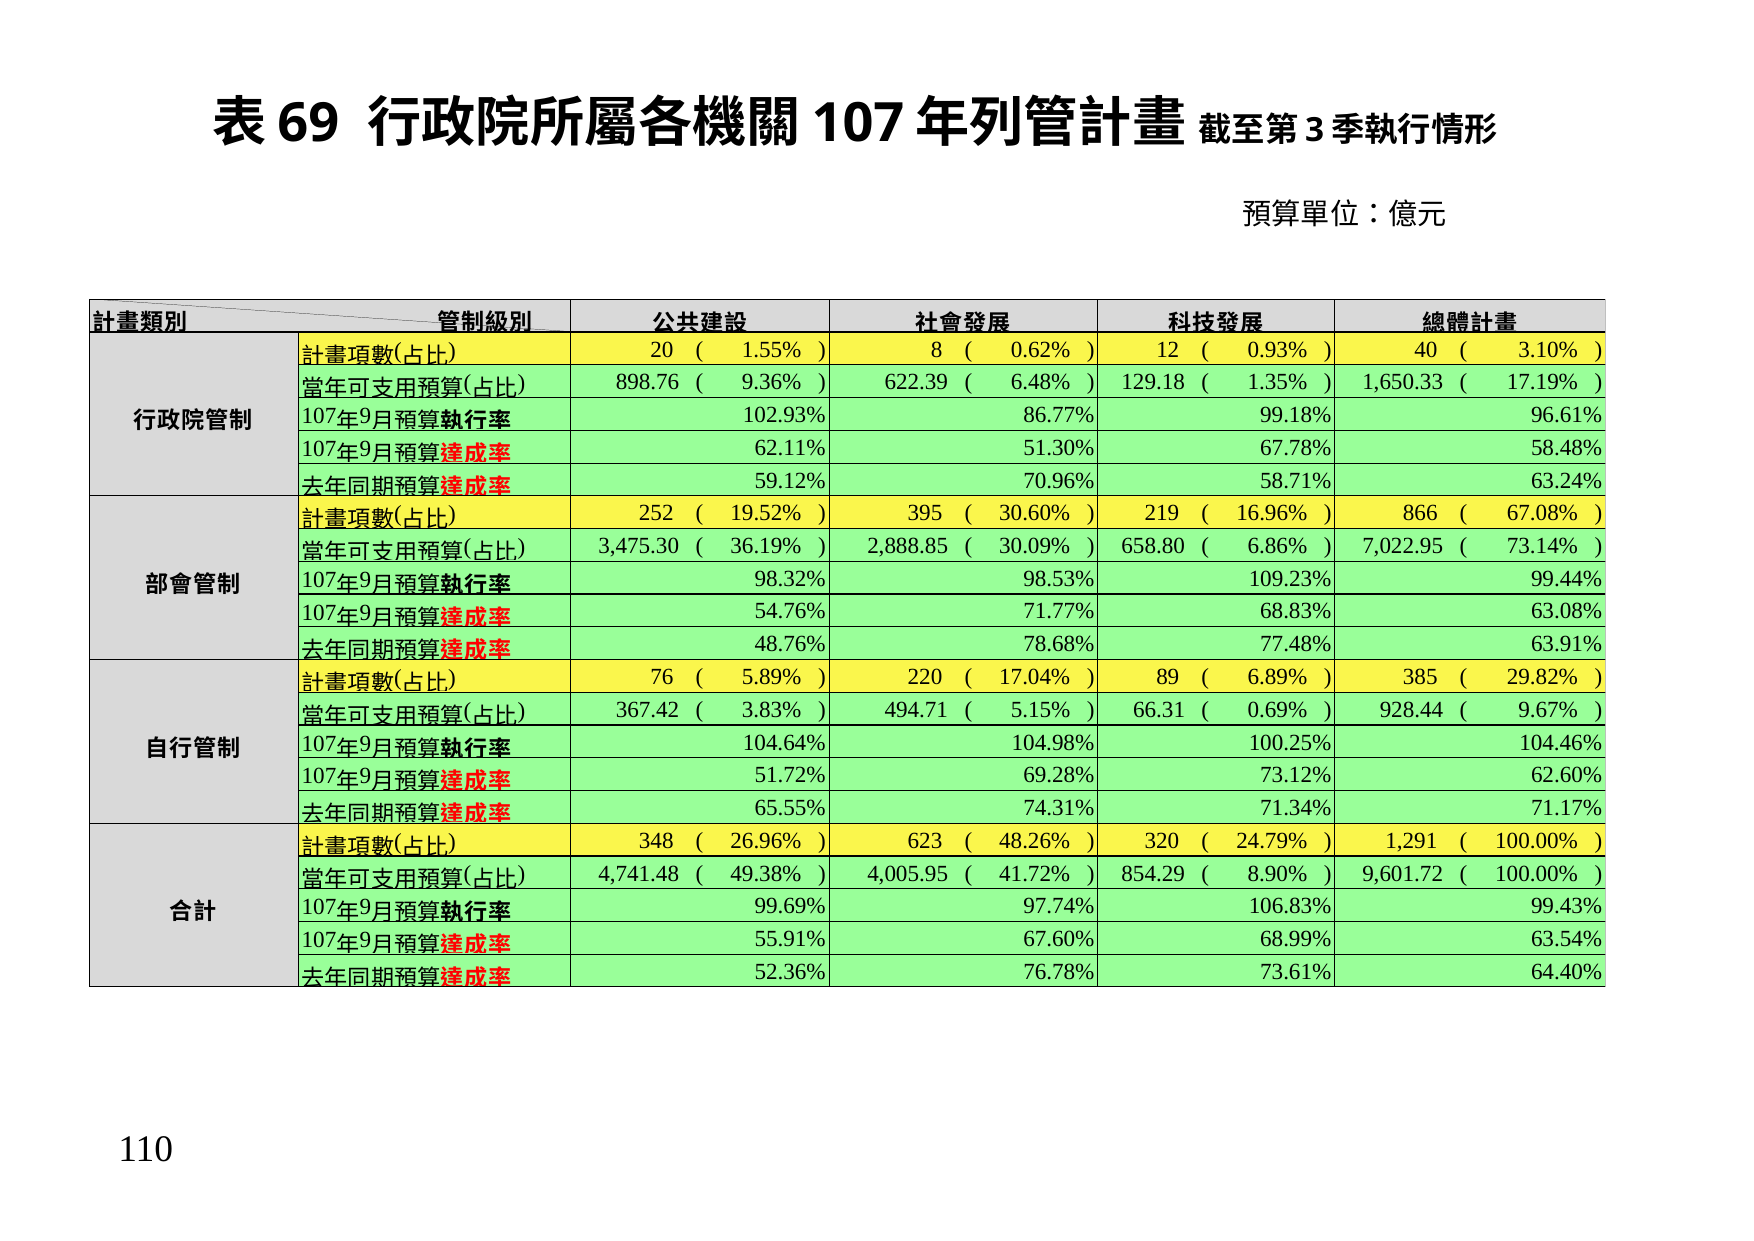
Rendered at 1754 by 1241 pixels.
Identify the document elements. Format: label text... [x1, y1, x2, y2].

text 表69 行政院所屬各機關107年列管計畫 截至第3季執行情形 預算單位：億元 [212, 62, 1636, 249]
